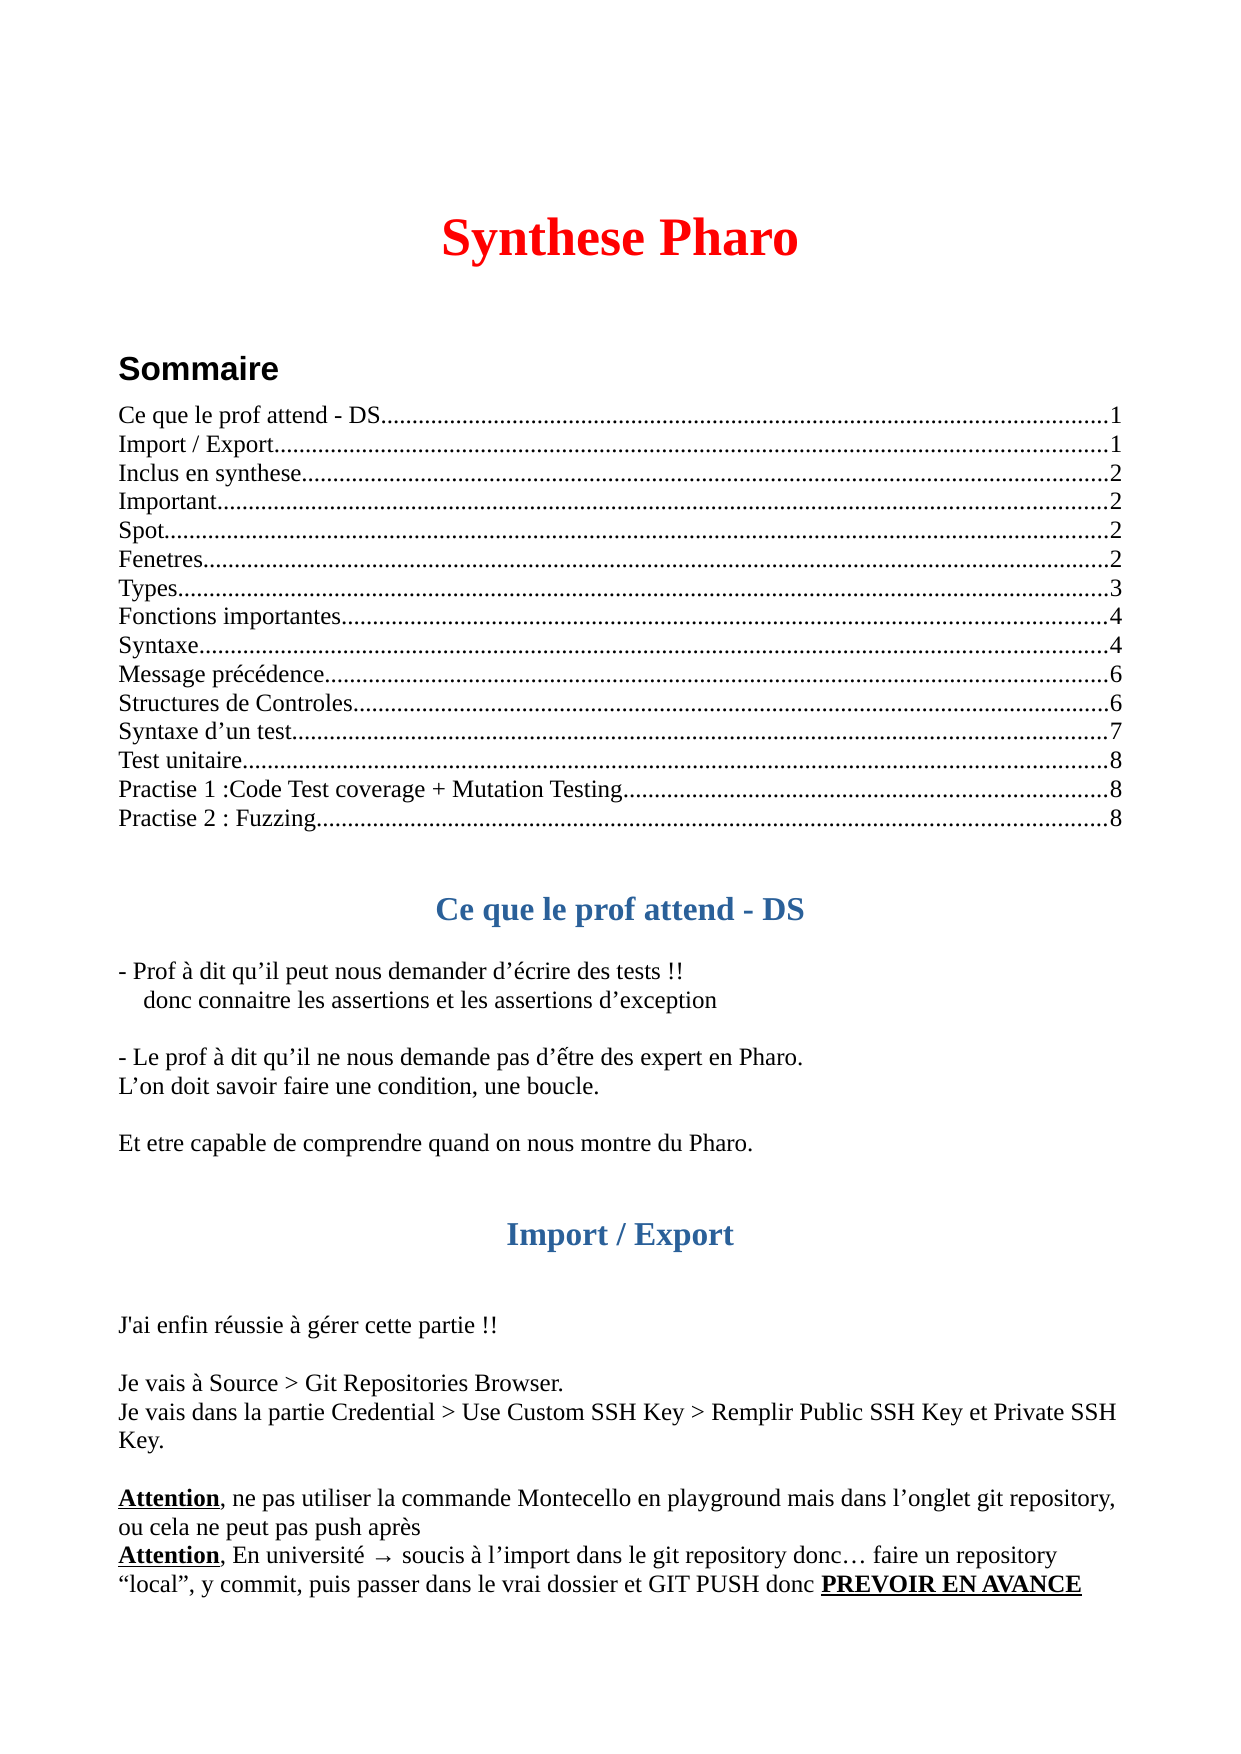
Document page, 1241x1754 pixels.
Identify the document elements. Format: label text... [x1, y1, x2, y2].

text Import / Export [118, 1215, 1122, 1253]
text Je vais dans la partie Credential > Use Custom SSH Key > Remplir Public SSH Key et Private SSH Key. [118, 1397, 1122, 1454]
text Important 2 [118, 486, 1122, 515]
text Je vais à Source > Git Repositories Browser. [118, 1368, 1122, 1397]
text Test unitaire 8 [118, 745, 1122, 774]
text - Le prof à dit qu’il ne nous demande pas d’ếtre des expert en Pharo. [118, 1042, 1122, 1071]
text Attention, ne pas utiliser la commande Montecello en playground mais dans l’onglet git repository, ou cela ne peut pas push après [118, 1483, 1122, 1541]
text Spot 2 [118, 515, 1122, 544]
text Structures de Controles 6 [118, 688, 1122, 716]
text - Prof à dit qu’il peut nous demander d’écrire des tests !! [118, 956, 1122, 985]
text Practise 1 :Code Test coverage + Mutation Testing 8 [118, 774, 1122, 803]
text J'ai enfin réussie à gérer cette partie !! [118, 1311, 1122, 1339]
text Attention, En université → soucis à l’import dans le git repository donc… faire un repository “local”, y commit, puis passer dans le vrai dossier et GIT PUSH donc PREVOIR EN AVANCE [118, 1541, 1122, 1598]
text Syntaxe d’un test 7 [118, 716, 1122, 745]
text Syntaxe 4 [118, 630, 1122, 659]
text donc connaitre les assertions et les assertions d’exception [118, 985, 1122, 1013]
text Message précédence 6 [118, 659, 1122, 688]
text Fenetres 2 [118, 544, 1122, 573]
subtitle Sommaire [118, 349, 1122, 388]
text Ce que le prof attend - DS [118, 889, 1122, 927]
text Inclus en synthese 2 [118, 458, 1122, 486]
text Et etre capable de comprendre quand on nous montre du Pharo. [118, 1128, 1122, 1157]
text Import / Export 1 [118, 429, 1122, 458]
text Fonctions importantes 4 [118, 601, 1122, 630]
text Ce que le prof attend - DS 1 [118, 400, 1122, 429]
text Types 3 [118, 573, 1122, 601]
text L’on doit savoir faire une condition, une boucle. [118, 1071, 1122, 1100]
text Synthese Pharo [118, 204, 1122, 267]
text Practise 2 : Fuzzing 8 [118, 803, 1122, 831]
